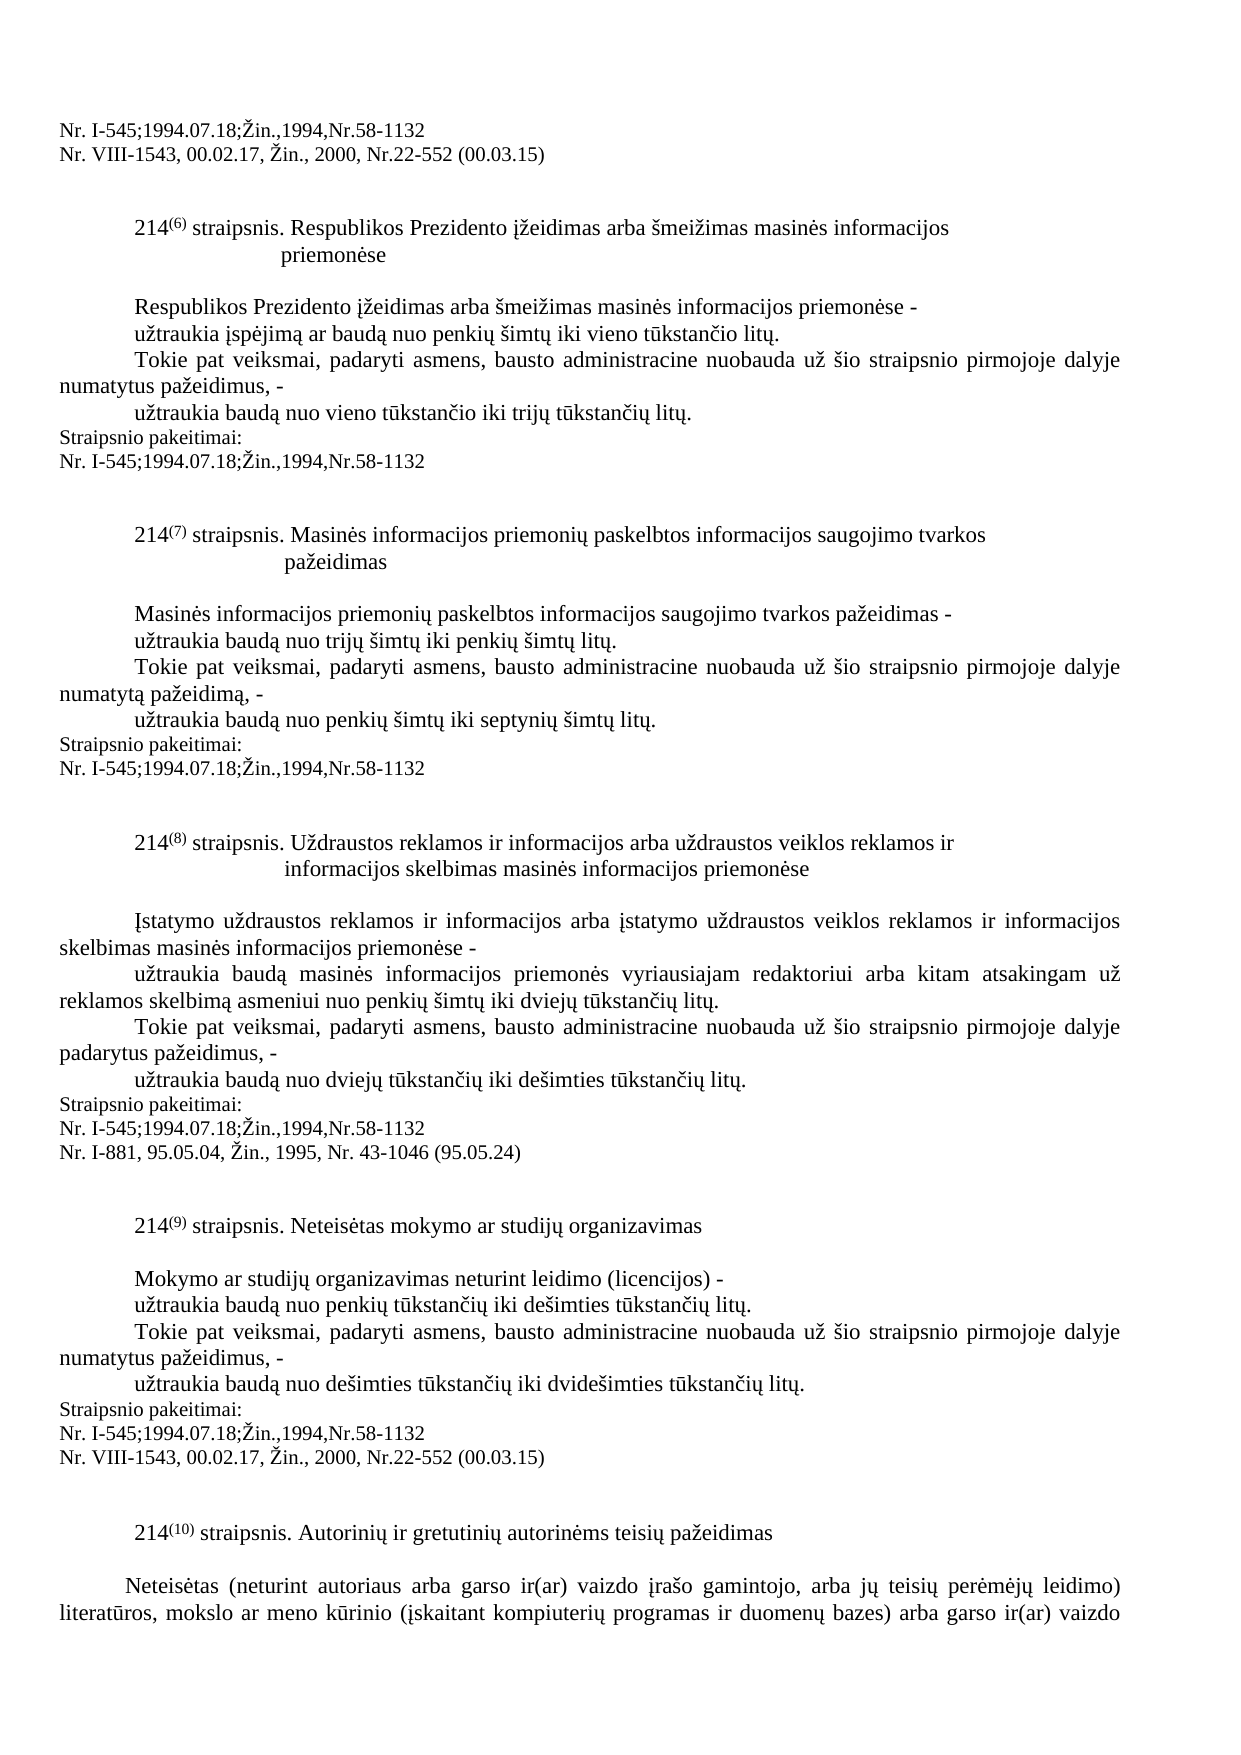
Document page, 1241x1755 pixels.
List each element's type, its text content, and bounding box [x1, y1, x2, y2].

text 214(8) straipsnis. Uždraustos reklamos ir informacijos arba uždraustos veiklos reklamos ir [59, 828, 1122, 855]
text Tokie pat veiksmai, padaryti asmens, bausto administracine nuobauda už šio straipsnio pirmojoje dalyje padarytus pažeidimus, - [59, 1013, 1122, 1066]
text Straipsnio pakeitimai: [59, 732, 1122, 756]
text Nr. I-545;1994.07.18;Žin.,1994,Nr.58-1132 [59, 449, 1122, 473]
text Neteisėtas (neturint autoriaus arba garso ir(ar) vaizdo įrašo gamintojo, arba jų teisių perėmėjų leidimo) literatūros, mokslo ar meno kūrinio (įskaitant kompiuterių programas ir duomenų bazes) arba garso ir(ar) vaizdo [59, 1572, 1122, 1625]
text Nr. I-545;1994.07.18;Žin.,1994,Nr.58-1132 [59, 756, 1122, 780]
text Mokymo ar studijų organizavimas neturint leidimo (licencijos) - [59, 1265, 1122, 1291]
text priemonėse [59, 241, 1122, 267]
text Tokie pat veiksmai, padaryti asmens, bausto administracine nuobauda už šio straipsnio pirmojoje dalyje numatytus pažeidimus, - [59, 346, 1122, 399]
text užtraukia baudą masinės informacijos priemonės vyriausiajam redaktoriui arba kitam atsakingam už reklamos skelbimą asmeniui nuo penkių šimtų iki dviejų tūkstančių litų. [59, 960, 1122, 1013]
text 214(7) straipsnis. Masinės informacijos priemonių paskelbtos informacijos saugojimo tvarkos [59, 521, 1122, 548]
text Nr. VIII-1543, 00.02.17, Žin., 2000, Nr.22-552 (00.03.15) [59, 142, 1122, 166]
text Straipsnio pakeitimai: [59, 1092, 1122, 1116]
text užtraukia baudą nuo dešimties tūkstančių iki dvidešimties tūkstančių litų. [59, 1371, 1122, 1397]
text informacijos skelbimas masinės informacijos priemonėse [209, 855, 1122, 881]
text Nr. I-881, 95.05.04, Žin., 1995, Nr. 43-1046 (95.05.24) [59, 1140, 1122, 1164]
text užtraukia baudą nuo vieno tūkstančio iki trijų tūkstančių litų. [59, 399, 1122, 425]
text 214(6) straipsnis. Respublikos Prezidento įžeidimas arba šmeižimas masinės informacijos [59, 214, 1122, 241]
text Įstatymo uždraustos reklamos ir informacijos arba įstatymo uždraustos veiklos reklamos ir informacijos skelbimas masinės informacijos priemonėse - [59, 908, 1122, 960]
text Straipsnio pakeitimai: [59, 425, 1122, 449]
text Tokie pat veiksmai, padaryti asmens, bausto administracine nuobauda už šio straipsnio pirmojoje dalyje numatytą pažeidimą, - [59, 653, 1122, 706]
text Masinės informacijos priemonių paskelbtos informacijos saugojimo tvarkos pažeidimas - [59, 601, 1122, 627]
text pažeidimas [209, 548, 1122, 574]
text užtraukia baudą nuo penkių šimtų iki septynių šimtų litų. [59, 706, 1122, 732]
text Nr. I-545;1994.07.18;Žin.,1994,Nr.58-1132 [59, 118, 1122, 142]
text Nr. VIII-1543, 00.02.17, Žin., 2000, Nr.22-552 (00.03.15) [59, 1445, 1122, 1469]
text Respublikos Prezidento įžeidimas arba šmeižimas masinės informacijos priemonėse - [59, 293, 1122, 320]
text užtraukia baudą nuo penkių tūkstančių iki dešimties tūkstančių litų. [59, 1291, 1122, 1318]
text Tokie pat veiksmai, padaryti asmens, bausto administracine nuobauda už šio straipsnio pirmojoje dalyje numatytus pažeidimus, - [59, 1318, 1122, 1371]
text 214(9) straipsnis. Neteisėtas mokymo ar studijų organizavimas [59, 1212, 1122, 1239]
text Nr. I-545;1994.07.18;Žin.,1994,Nr.58-1132 [59, 1421, 1122, 1445]
text 214(10) straipsnis. Autorinių ir gretutinių autorinėms teisių pažeidimas [59, 1519, 1122, 1546]
text užtraukia baudą nuo dviejų tūkstančių iki dešimties tūkstančių litų. [59, 1066, 1122, 1092]
text Straipsnio pakeitimai: [59, 1397, 1122, 1421]
text užtraukia baudą nuo trijų šimtų iki penkių šimtų litų. [59, 627, 1122, 653]
text užtraukia įspėjimą ar baudą nuo penkių šimtų iki vieno tūkstančio litų. [59, 320, 1122, 346]
text Nr. I-545;1994.07.18;Žin.,1994,Nr.58-1132 [59, 1116, 1122, 1140]
